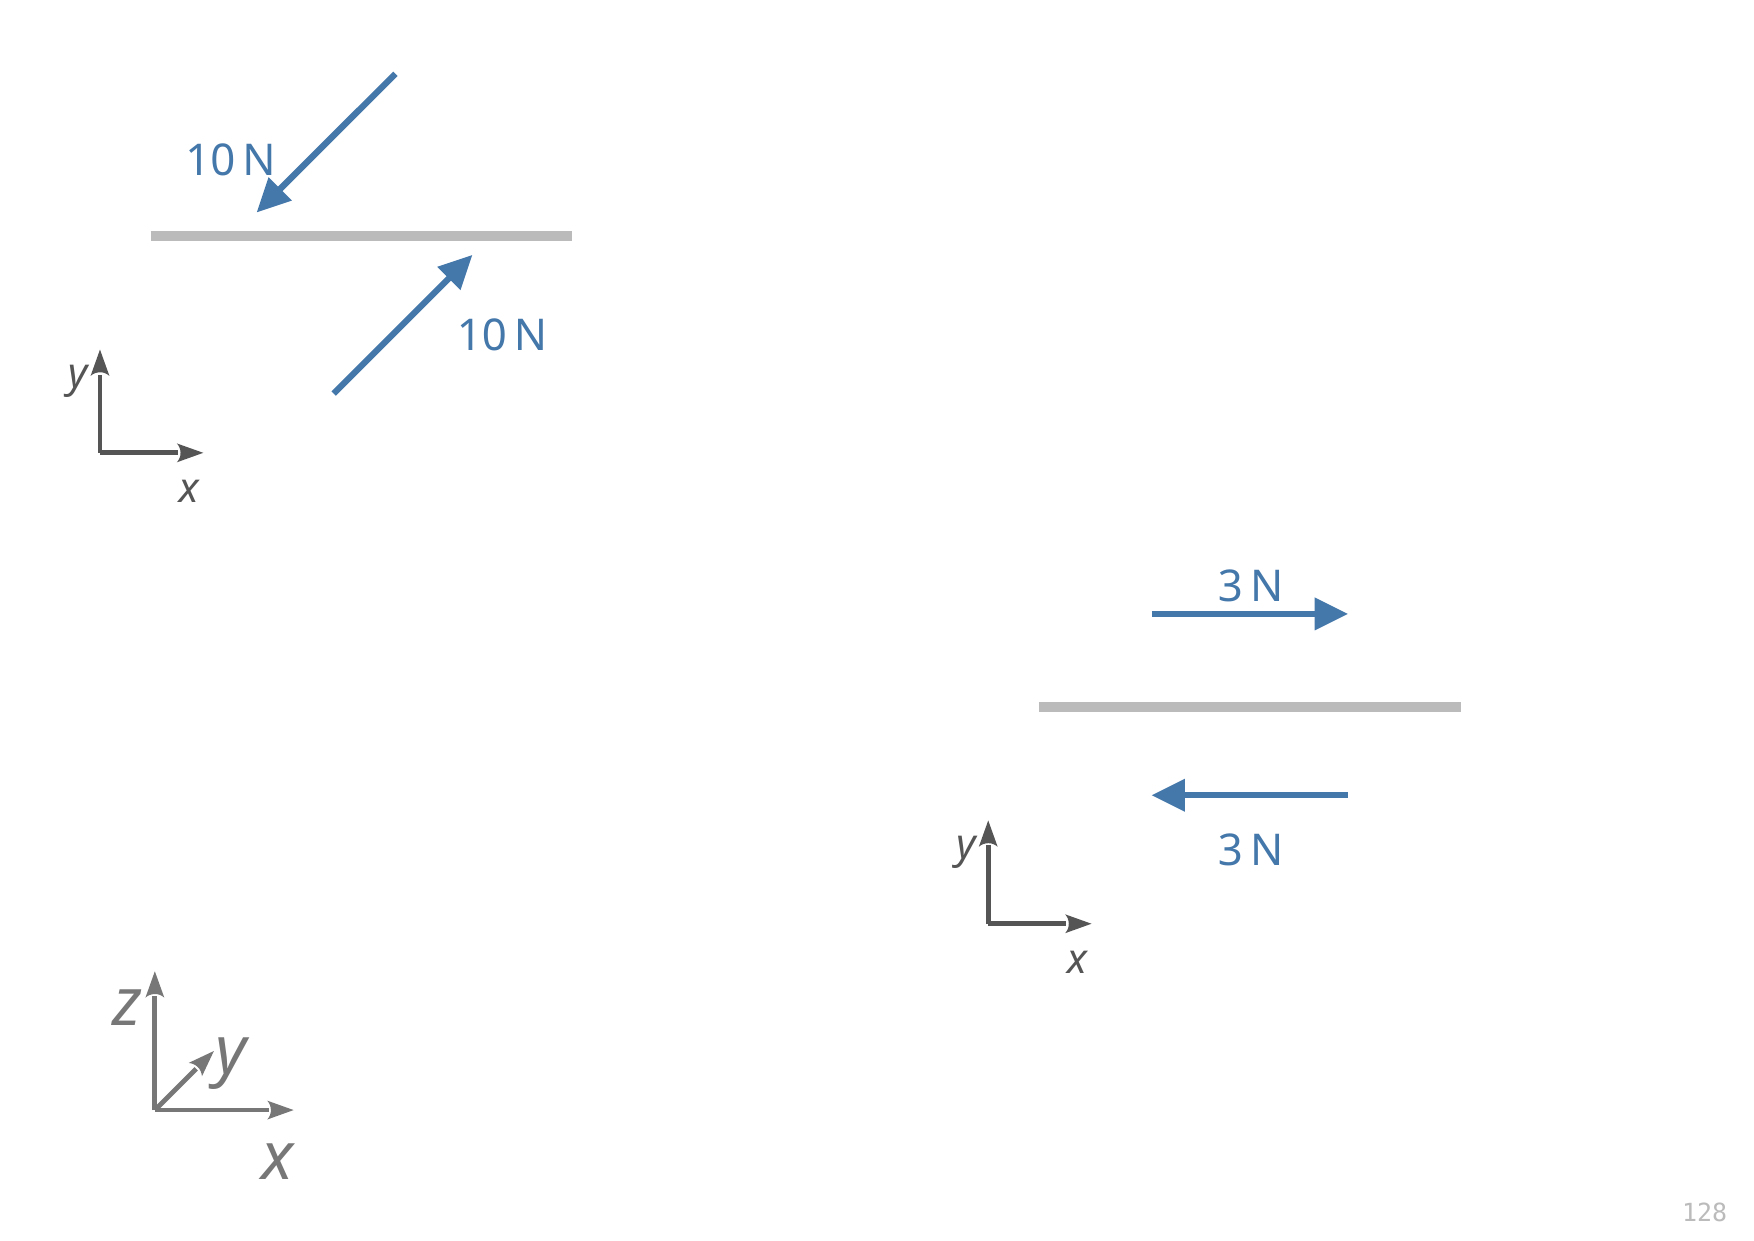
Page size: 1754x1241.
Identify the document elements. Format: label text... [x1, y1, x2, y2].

text_box x [246, 1101, 291, 1183]
text_box y [941, 806, 975, 864]
text_box x [1052, 921, 1086, 979]
text_box x [163, 450, 197, 508]
text_box z [97, 946, 143, 1029]
text_box y [200, 995, 245, 1077]
text_box 10 N [442, 296, 558, 355]
text_box 3 N [1203, 547, 1297, 607]
text_box 3 N [1203, 811, 1297, 871]
text_box y [53, 335, 87, 393]
text_box 10 N [170, 121, 286, 180]
